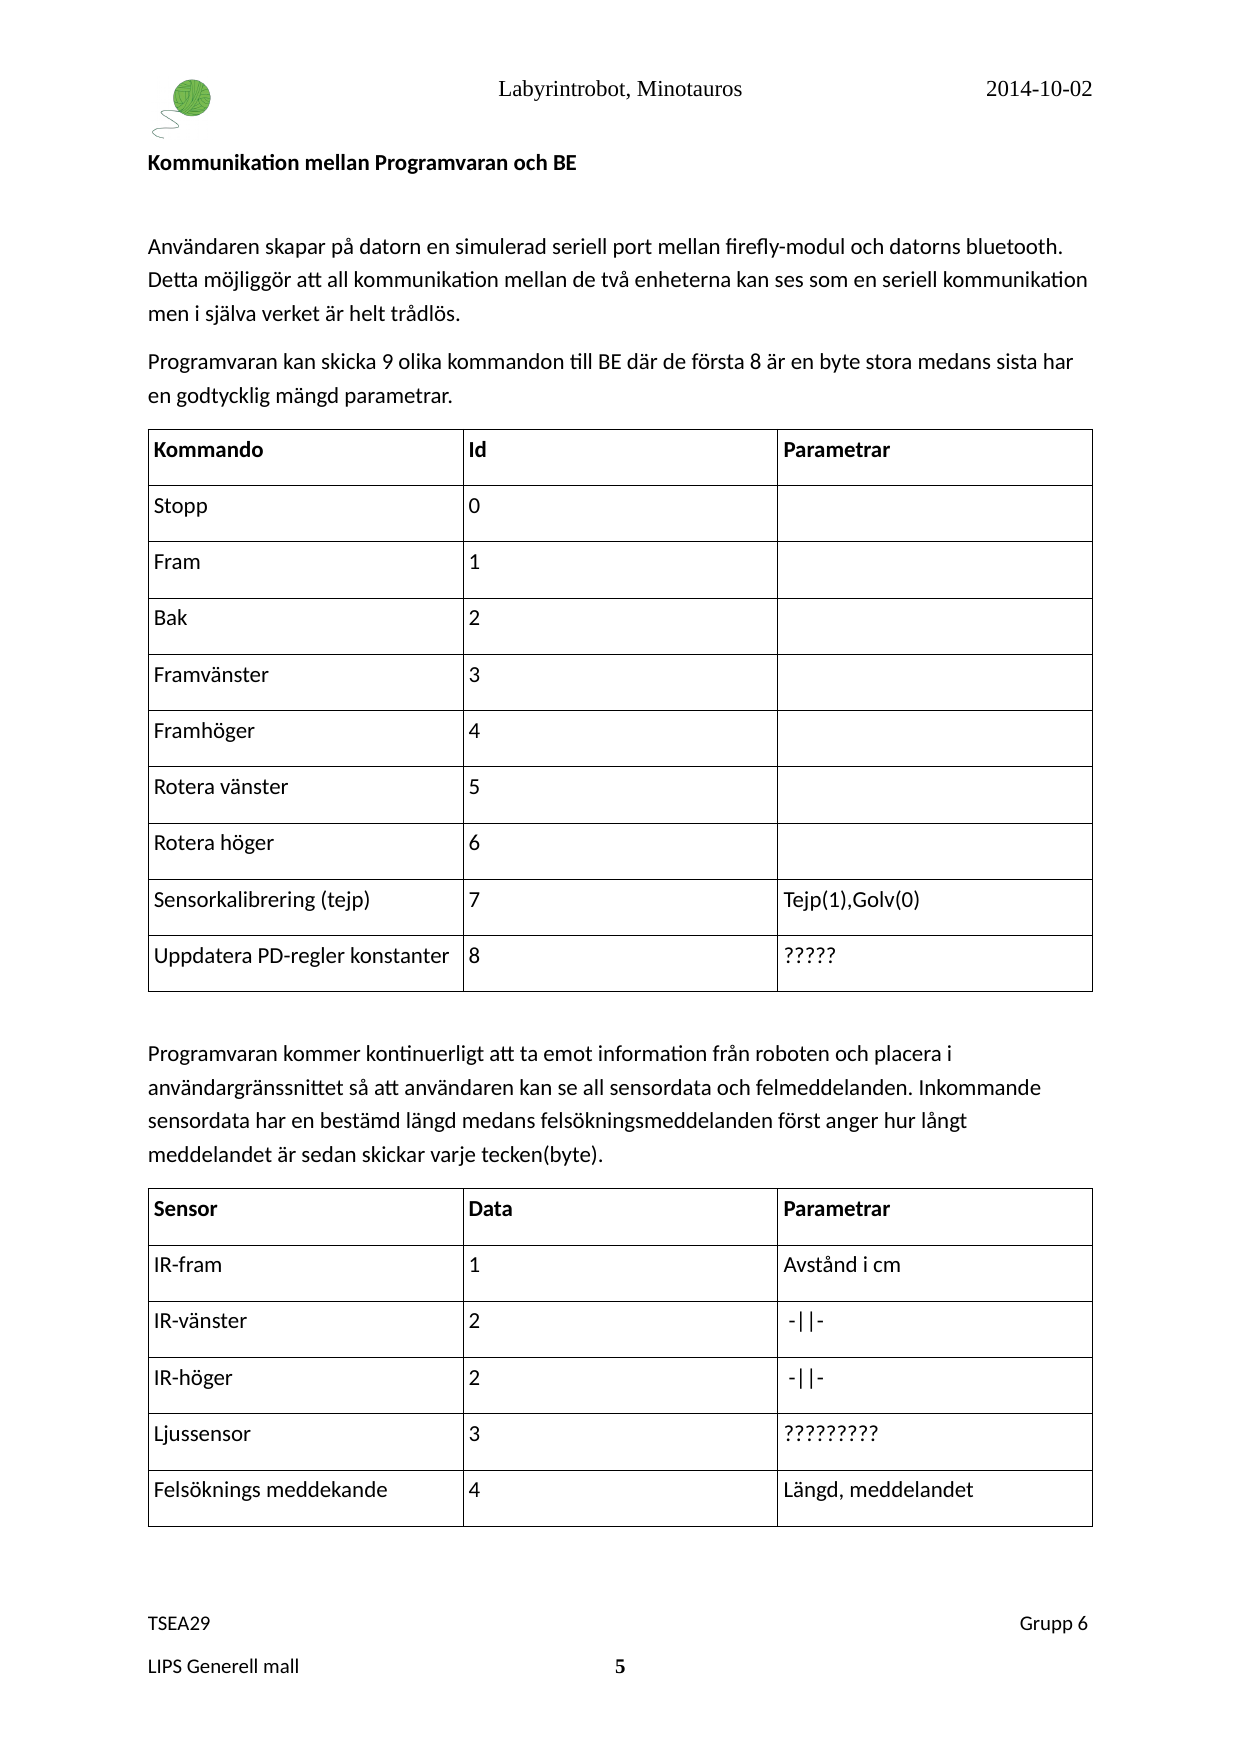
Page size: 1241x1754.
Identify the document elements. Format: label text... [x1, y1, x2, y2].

table_cell [778, 767, 1092, 823]
table_cell Framvänster [149, 655, 463, 710]
text Programvaran kommer kontinuerligt att ta emot information från roboten och placera i användargränssnittet så att användaren kan se all sensordata och felmeddelanden. Inkommande sensordata har en bestämd längd medans felsökningsmeddelanden först anger hur långt meddelandet är sedan skickar varje tecken(byte). [148, 1039, 1092, 1168]
table_cell 3 [464, 1414, 777, 1469]
table_cell [778, 486, 1092, 541]
table_cell 3 [464, 655, 777, 710]
table_cell 2 [464, 1302, 777, 1357]
table_cell Stopp [149, 486, 463, 541]
table_cell Framhöger [149, 711, 463, 766]
table_cell 0 [464, 486, 777, 541]
table_cell Tejp(1),Golv(0) [778, 880, 1092, 935]
table_cell Avstånd i cm [778, 1246, 1092, 1301]
table_cell 7 [464, 880, 777, 935]
table_header Data [464, 1189, 777, 1244]
table_cell Rotera höger [149, 824, 463, 879]
table_header Id [464, 430, 777, 485]
table_cell IR-höger [149, 1358, 463, 1413]
table_cell [778, 542, 1092, 598]
table_cell Längd, meddelandet [778, 1471, 1092, 1526]
table_cell 8 [464, 936, 777, 991]
table_cell 2 [464, 599, 777, 654]
table_header Kommando [149, 430, 463, 485]
text Programvaran kan skicka 9 olika kommandon till BE där de första 8 är en byte stora medans sista har en godtycklig mängd parametrar. [148, 347, 1092, 409]
text Användaren skapar på datorn en simulerad seriell port mellan firefly-modul och datorns bluetooth. Detta möjliggör att all kommunikation mellan de två enheterna kan ses som en seriell kommunikation men i själva verket är helt trådlös. [148, 232, 1092, 327]
table_cell -||- [778, 1358, 1092, 1413]
table_cell Felsöknings meddekande [149, 1471, 463, 1526]
table_cell [778, 655, 1092, 710]
table_cell Uppdatera PD-regler konstanter [149, 936, 463, 991]
picture [150, 76, 214, 141]
table_cell Ljussensor [149, 1414, 463, 1469]
table_cell Sensorkalibrering (tejp) [149, 880, 463, 935]
table_cell ????? [778, 936, 1092, 991]
table_header Parametrar [778, 1189, 1092, 1244]
table_cell Fram [149, 542, 463, 598]
table_cell 5 [464, 767, 777, 823]
table_cell 4 [464, 711, 777, 766]
table_cell IR-vänster [149, 1302, 463, 1357]
table_cell ????????? [778, 1414, 1092, 1469]
table_cell 1 [464, 542, 777, 598]
table_header Sensor [149, 1189, 463, 1244]
table_cell 2 [464, 1358, 777, 1413]
table_cell [778, 599, 1092, 654]
table_cell [778, 824, 1092, 879]
table_cell IR-fram [149, 1246, 463, 1301]
table_cell 1 [464, 1246, 777, 1301]
table_cell 4 [464, 1471, 777, 1526]
table_cell -||- [778, 1302, 1092, 1357]
subtitle Kommunikation mellan Programvaran och BE [148, 148, 1092, 176]
table_cell 6 [464, 824, 777, 879]
table_cell Rotera vänster [149, 767, 463, 823]
table_header Parametrar [778, 430, 1092, 485]
table_cell [778, 711, 1092, 766]
table_cell Bak [149, 599, 463, 654]
